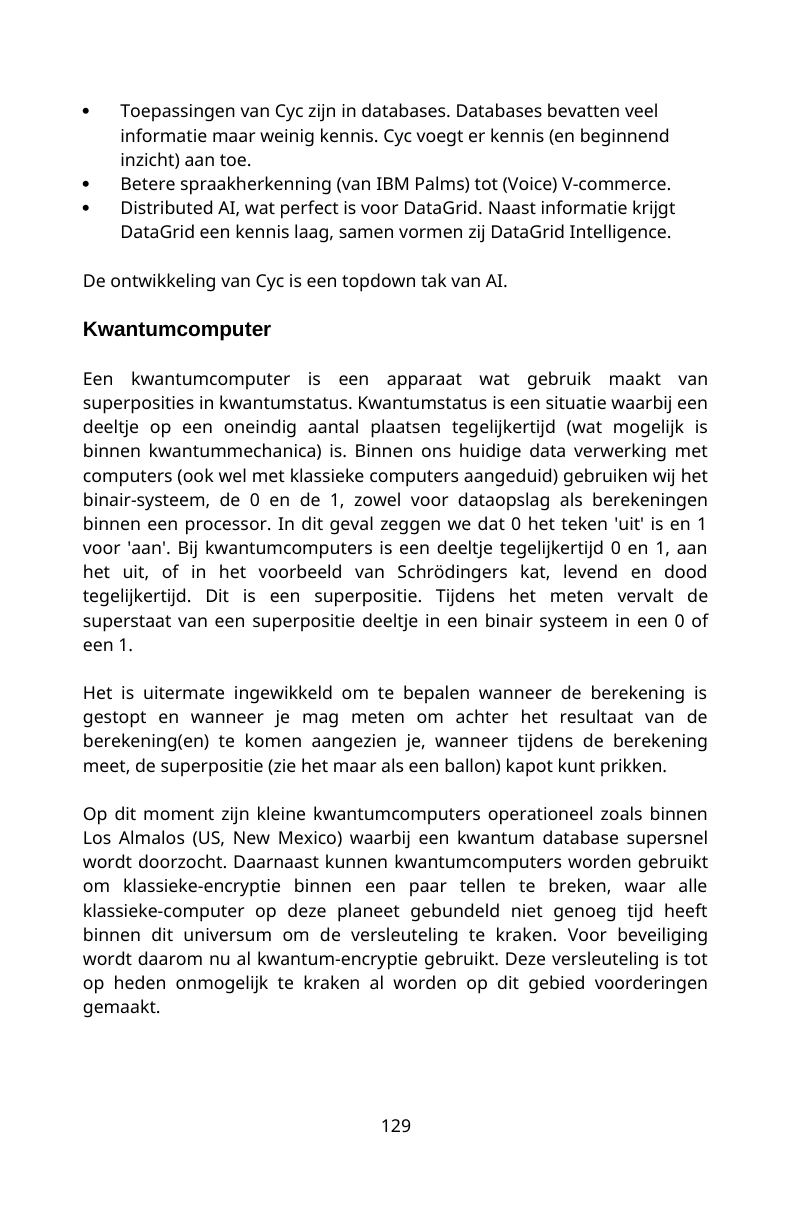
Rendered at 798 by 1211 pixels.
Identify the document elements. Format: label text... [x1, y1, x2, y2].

list Distributed AI, wat perfect is voor DataGrid. Naast informatie krijgt DataGrid een kennis laag, samen vormen zij DataGrid Intelligence. [83, 196, 709, 244]
text Op dit moment zijn kleine kwantumcomputers operationeel zoals binnen Los Almalos (US, New Mexico) waarbij een kwantum database supersnel wordt doorzocht. Daarnaast kunnen kwantumcomputers worden gebruikt om klassieke-encryptie binnen een paar tellen te breken, waar alle klassieke-computer op deze planeet gebundeld niet genoeg tijd heeft binnen dit universum om de versleuteling te kraken. Voor beveiliging wordt daarom nu al kwantum-encryptie gebruikt. Deze versleuteling is tot op heden onmogelijk te kraken al worden op dit gebied voorderingen gemaakt. [83, 801, 709, 1019]
text Het is uitermate ingewikkeld om te bepalen wanneer de berekening is gestopt en wanneer je mag meten om achter het resultaat van de berekening(en) te komen aangezien je, wanneer tijdens de berekening meet, de superpositie (zie het maar als een ballon) kapot kunt prikken. [83, 681, 709, 777]
subtitle Kwantumcomputer [83, 317, 709, 340]
text Een kwantumcomputer is een apparaat wat gebruik maakt van superposities in kwantumstatus. Kwantumstatus is een situatie waarbij een deeltje op een oneindig aantal plaatsen tegelijkertijd (wat mogelijk is binnen kwantummechanica) is. Binnen ons huidige data verwerking met computers (ook wel met klassieke computers aangeduid) gebruiken wij het binair-systeem, de 0 en de 1, zowel voor dataopslag als berekeningen binnen een processor. In dit geval zeggen we dat 0 het teken 'uit' is en 1 voor 'aan'. Bij kwantumcomputers is een deeltje tegelijkertijd 0 en 1, aan het uit, of in het voorbeeld van Schrödingers kat, levend en dood tegelijkertijd. Dit is een superpositie. Tijdens het meten vervalt de superstaat van een superpositie deeltje in een binair systeem in een 0 of een 1. [83, 366, 709, 656]
list Betere spraakherkenning (van IBM Palms) tot (Voice) V-commerce. [83, 171, 709, 196]
text De ontwikkeling van Cyc is een topdown tak van AI. [83, 268, 709, 292]
list Toepassingen van Cyc zijn in databases. Databases bevatten veel informatie maar weinig kennis. Cyc voegt er kennis (en beginnend inzicht) aan toe. [83, 99, 709, 171]
